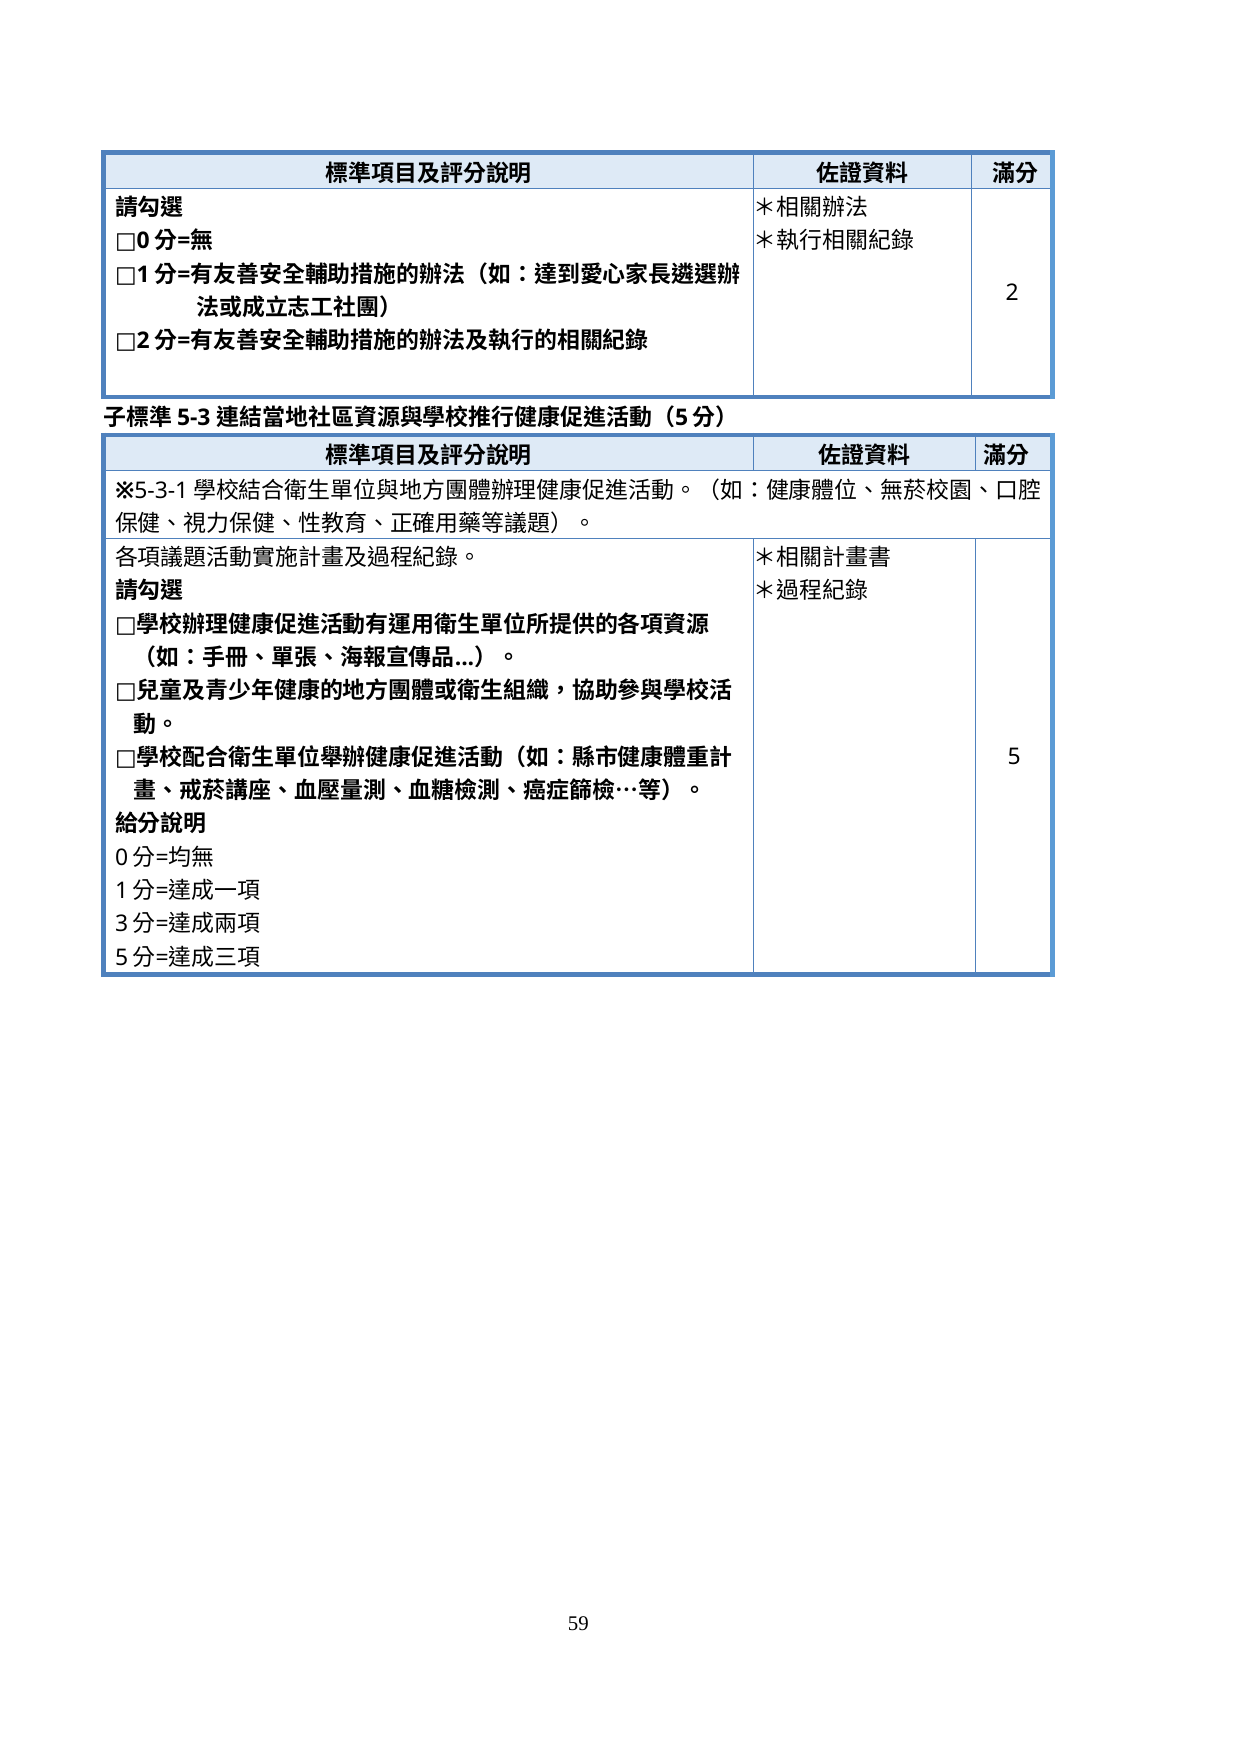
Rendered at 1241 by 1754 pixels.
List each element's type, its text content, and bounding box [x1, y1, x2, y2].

table_cell 2 [972, 189, 1050, 394]
table_cell ＊相關辦法 ＊執行相關紀錄 [754, 189, 971, 394]
table_header 佐證資料 [754, 155, 971, 188]
table_header 滿分 [976, 437, 1050, 470]
table_header 佐證資料 [754, 437, 975, 470]
table_header 滿分 [972, 155, 1050, 188]
table_header 標準項目及評分說明 [106, 155, 753, 188]
table_cell ※5-3-1學校結合衛生單位與地方團體辦理健康促進活動。（如：健康體位、無菸校園、口腔保健、視力保健、性教育、正確用藥等議題）。 [106, 471, 1050, 538]
table_cell 5 [976, 539, 1050, 972]
table_cell 請勾選 □0分=無 □1分=有友善安全輔助措施的辦法（如：達到愛心家長遴選辦法或成立志工社團） □2分=有友善安全輔助措施的辦法及執行的相關紀錄 [106, 189, 753, 394]
table_cell ＊相關計畫書 ＊過程紀錄 [754, 539, 975, 972]
text 子標準5-3 連結當地社區資源與學校推行健康促進活動（5分） [103, 399, 1053, 432]
table_cell 各項議題活動實施計畫及過程紀錄。 請勾選 □學校辦理健康促進活動有運用衛生單位所提供的各項資源（如：手冊、單張、海報宣傳品...）。 □兒童及青少年健康的地方團體或衛生組織，協助參與學校活動。 □學校配合衛生單位舉辦健康促進活動（如：縣市健康體重計畫、戒菸講座、血壓量測、血糖檢測、癌症篩檢…等）。 給分說明 0分=均無 1分=達成一項 3分=達成兩項 5分=達成三項 [106, 539, 753, 972]
table_header 標準項目及評分說明 [106, 437, 753, 470]
